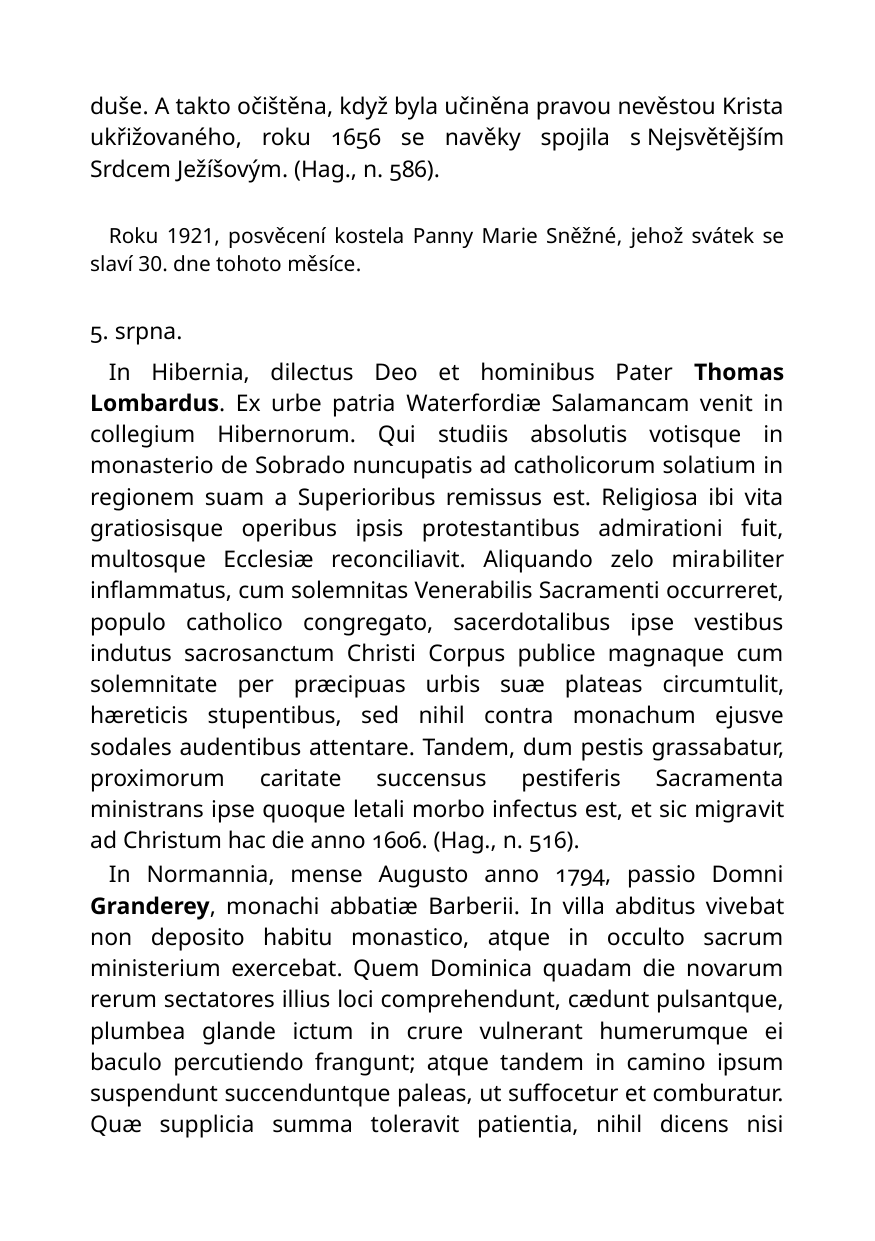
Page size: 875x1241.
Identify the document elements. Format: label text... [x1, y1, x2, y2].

text In Hibernia, dilectus Deo et hominibus Pater Thomas Lombardus. Ex urbe patria Waterfordiæ Salamancam venit in collegium Hibernorum. Qui studiis absolutis votisque in monasterio de Sobrado nuncupatis ad catholicorum solatium in regionem suam a Superioribus remissus est. Religiosa ibi vita gratiosisque operibus ipsis protestantibus admirationi fuit, multosque Ecclesiæ reconciliavit. Aliquando zelo mira­biliter inflammatus, cum solemnitas Venerabilis Sacramenti occurreret, populo catholico congregato, sacerdotalibus ipse vestibus indutus sacrosanctum Christi Corpus publice magnaque cum solemnitate per præcipuas urbis suæ plateas circum­tulit, hæreticis stupentibus, sed nihil contra monachum ejusve sodales audentibus attentare. Tandem, dum pestis grassa­batur, proximorum caritate succensus pestiferis Sacramenta ministrans ipse quoque letali morbo infectus est, et sic migra­vit ad Christum hac die anno 1606. (Hag., n. 516). [90, 355, 784, 855]
text In Normannia, mense Augusto anno 1794, passio Domni Granderey, monachi abbatiæ Barberii. In villa abditus vive­bat non deposito habitu monastico, atque in occulto sacrum ministerium exercebat. Quem Dominica quadam die novarum rerum sectatores illius loci comprehendunt, cædunt pulsantque, plumbea glande ictum in crure vulnerant humerumque ei baculo percutiendo frangunt; atque tandem in camino ipsum suspendunt succenduntque paleas, ut suffocetur et comburatur. Quæ supplicia summa toleravit patientia, nihil dicens nisi [90, 858, 784, 1140]
text 5. srpna. [90, 315, 784, 346]
text Roku 1921, posvěcení kostela Panny Marie Sněžné, jehož svátek se slaví 30. dne tohoto měsíce. [90, 221, 784, 278]
text duše. A takto očištěna, když byla učiněna pravou nevěstou Krista ukřižovaného, roku 1656 se navěky spojila s Nejsvětějším Srdcem Ježíšovým. (Hag., n. 586). [90, 90, 784, 184]
